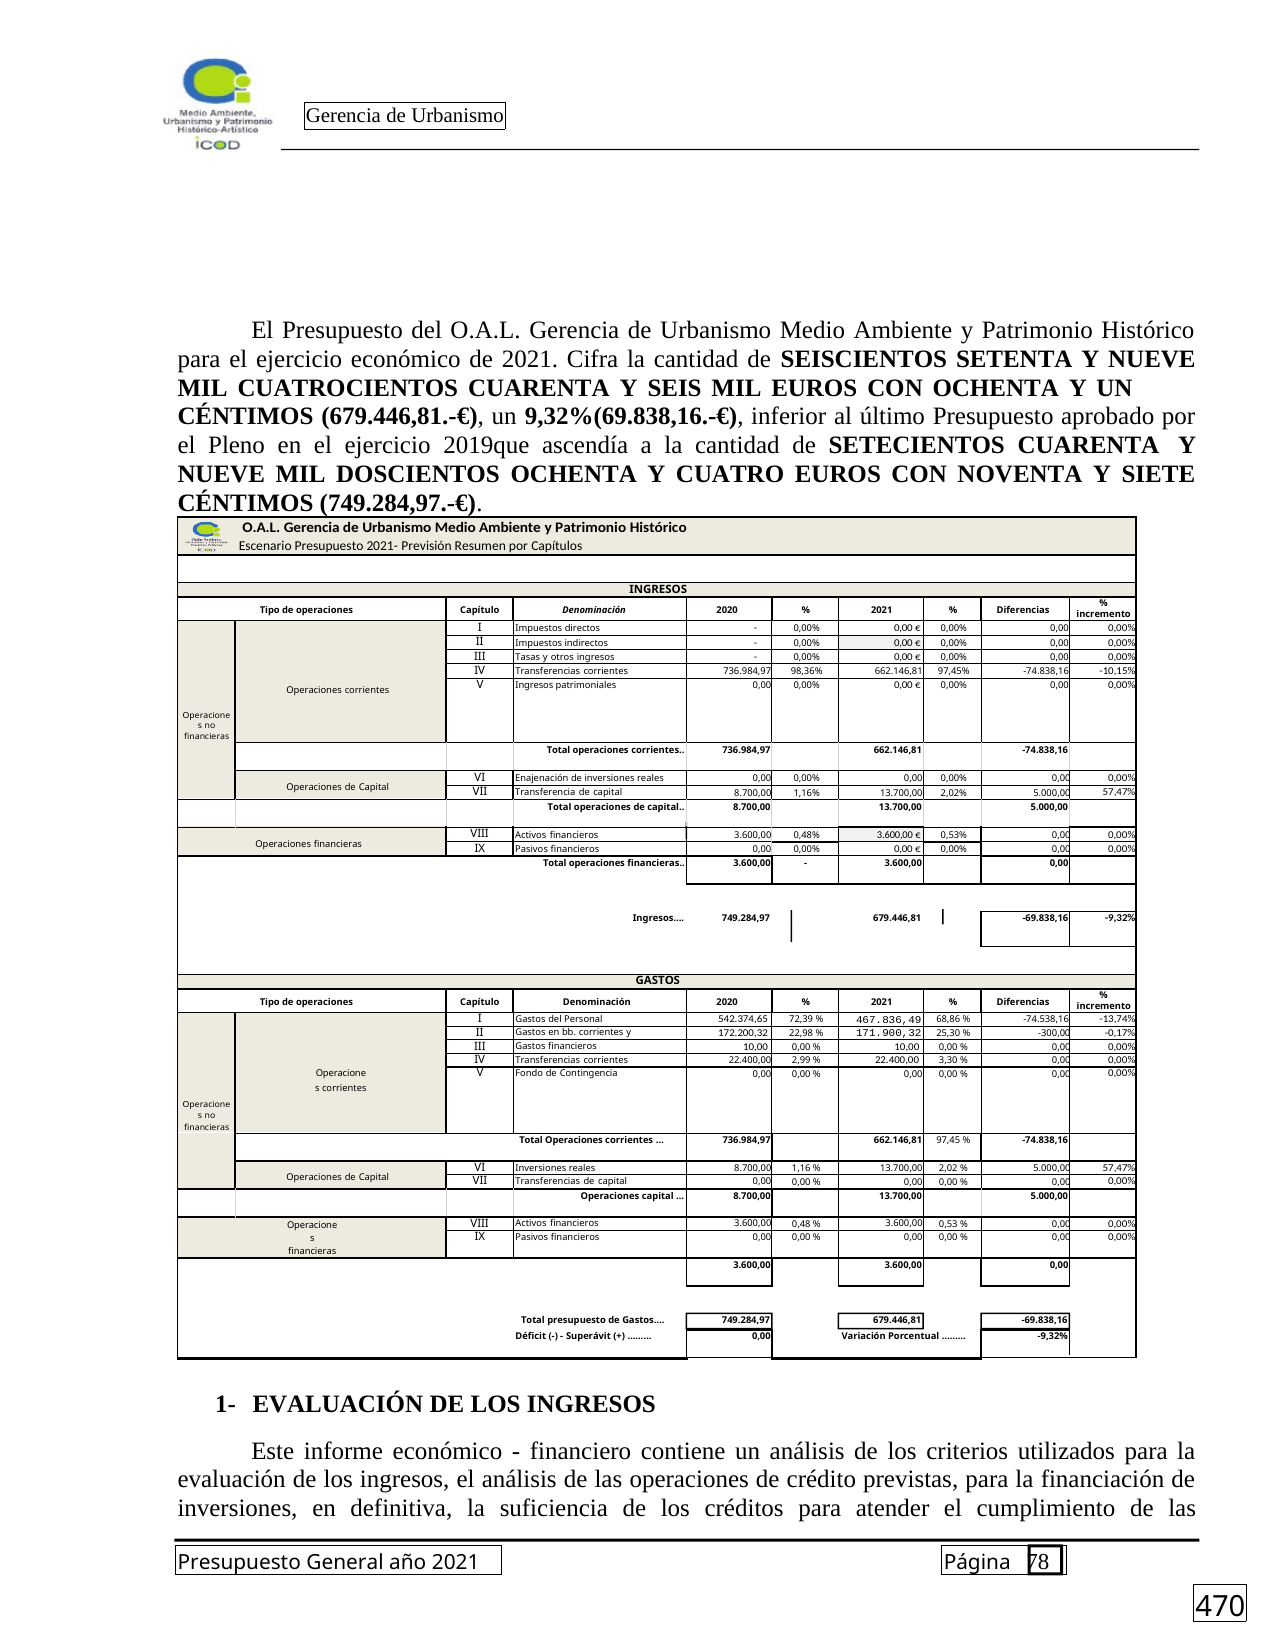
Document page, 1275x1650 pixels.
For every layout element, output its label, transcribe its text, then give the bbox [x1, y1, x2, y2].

text Este informe económico - financiero contiene un análisis de los criterios utilizados para la evaluación de los ingresos, el análisis de las operaciones de crédito previstas, para la financiación de inversiones, en definitiva, la suficiencia de los créditos para atender el cumplimiento de las [177, 1436, 1196, 1522]
text CÉNTIMOS (679.446,81.-€), un 9,32%(69.838,16.-€), inferior al último Presupuesto aprobado por el Pleno en el ejercicio 2019que ascendía a la cantidad de SETECIENTOS CUARENTA Y NUEVE MIL DOSCIENTOS OCHENTA Y CUATRO EUROS CON NOVENTA Y SIETE CÉNTIMOS (749.284,97.-€). [177, 401, 1196, 516]
subtitle EVALUACIÓN DE LOS INGRESOS [215, 1389, 1256, 1418]
text El Presupuesto del O.A.L. Gerencia de Urbanismo Medio Ambiente y Patrimonio Histórico para el ejercicio económico de 2021. Cifra la cantidad de SEISCIENTOS SETENTA Y NUEVE MIL CUATROCIENTOS CUARENTA Y SEIS MIL EUROS CON OCHENTA Y UN [177, 315, 1196, 401]
picture [153, 46, 281, 170]
picture [182, 521, 228, 555]
